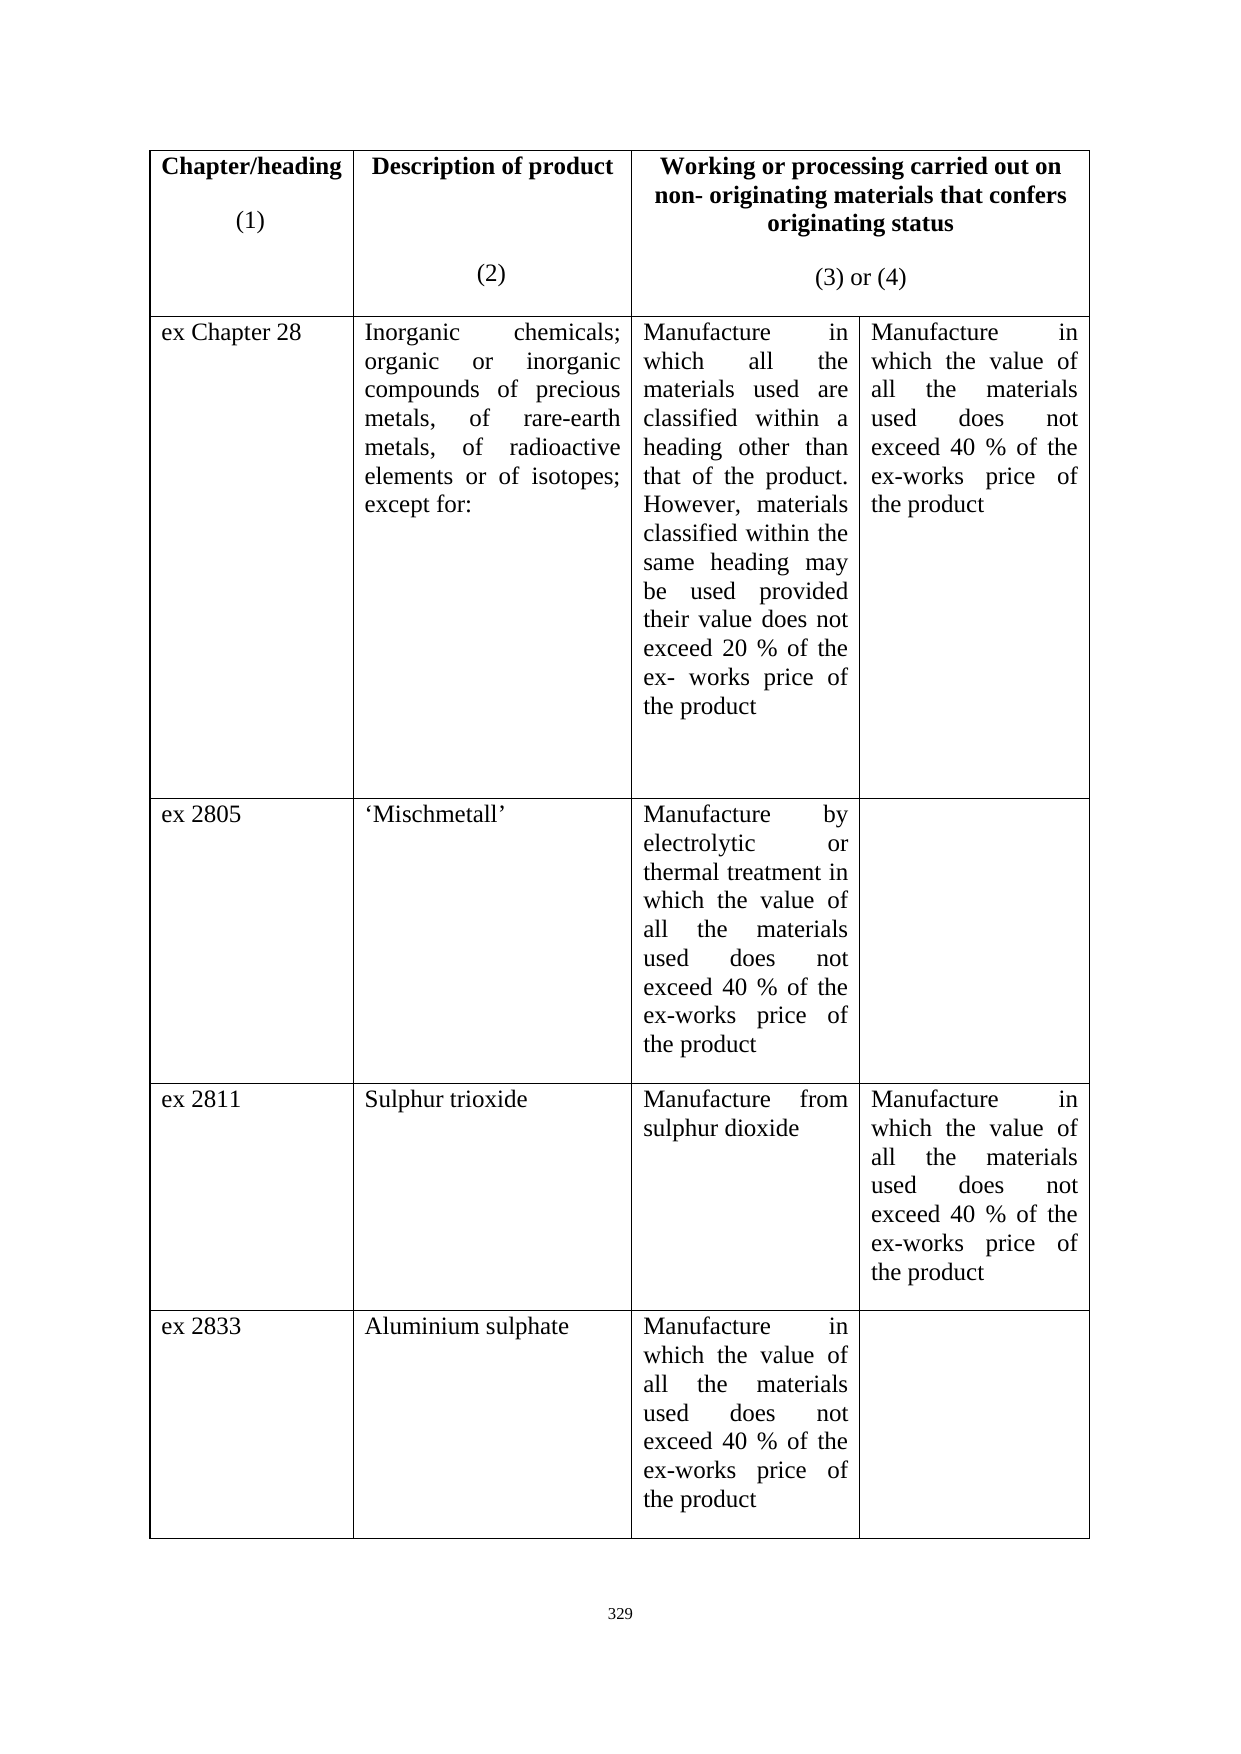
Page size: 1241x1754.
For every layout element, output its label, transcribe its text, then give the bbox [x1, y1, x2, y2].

table_cell Aluminium sulphate [354, 1311, 631, 1538]
table_cell ex 2811 [151, 1084, 353, 1310]
table_cell [860, 1311, 1089, 1538]
table_header Description of product (2) [354, 151, 631, 316]
table_cell Manufacture from sulphur dioxide [632, 1084, 859, 1310]
table_header Chapter/heading (1) [151, 151, 353, 316]
table_cell Manufacture in which all the materials used are classified within a heading other than that of the product. However, materials classified within the same heading may be used provided their value does not exceed 20 % of the ex- works price of the product [632, 317, 859, 798]
table_cell Manufacture by electrolytic or thermal treatment in which the value of all the materials used does not exceed 40 % of the ex-works price of the product [632, 799, 859, 1083]
table_cell [860, 799, 1089, 1083]
table_cell Manufacture in which the value of all the materials used does not exceed 40 % of the ex-works price of the product [860, 317, 1089, 798]
table_cell ‘Mischmetall’ [354, 799, 631, 1083]
table_header Working or processing carried out on non- originating materials that confers originating status (3) or (4) [632, 151, 1089, 316]
table_cell Inorganic chemicals; organic or inorganic compounds of precious metals, of rare-earth metals, of radioactive elements or of isotopes; except for: [354, 317, 631, 798]
table_cell Manufacture in which the value of all the materials used does not exceed 40 % of the ex-works price of the product [860, 1084, 1089, 1310]
table_cell Sulphur trioxide [354, 1084, 631, 1310]
table_cell ex 2833 [151, 1311, 353, 1538]
table_cell ex Chapter 28 [151, 317, 353, 798]
table_cell Manufacture in which the value of all the materials used does not exceed 40 % of the ex-works price of the product [632, 1311, 859, 1538]
table_cell ex 2805 [151, 799, 353, 1083]
